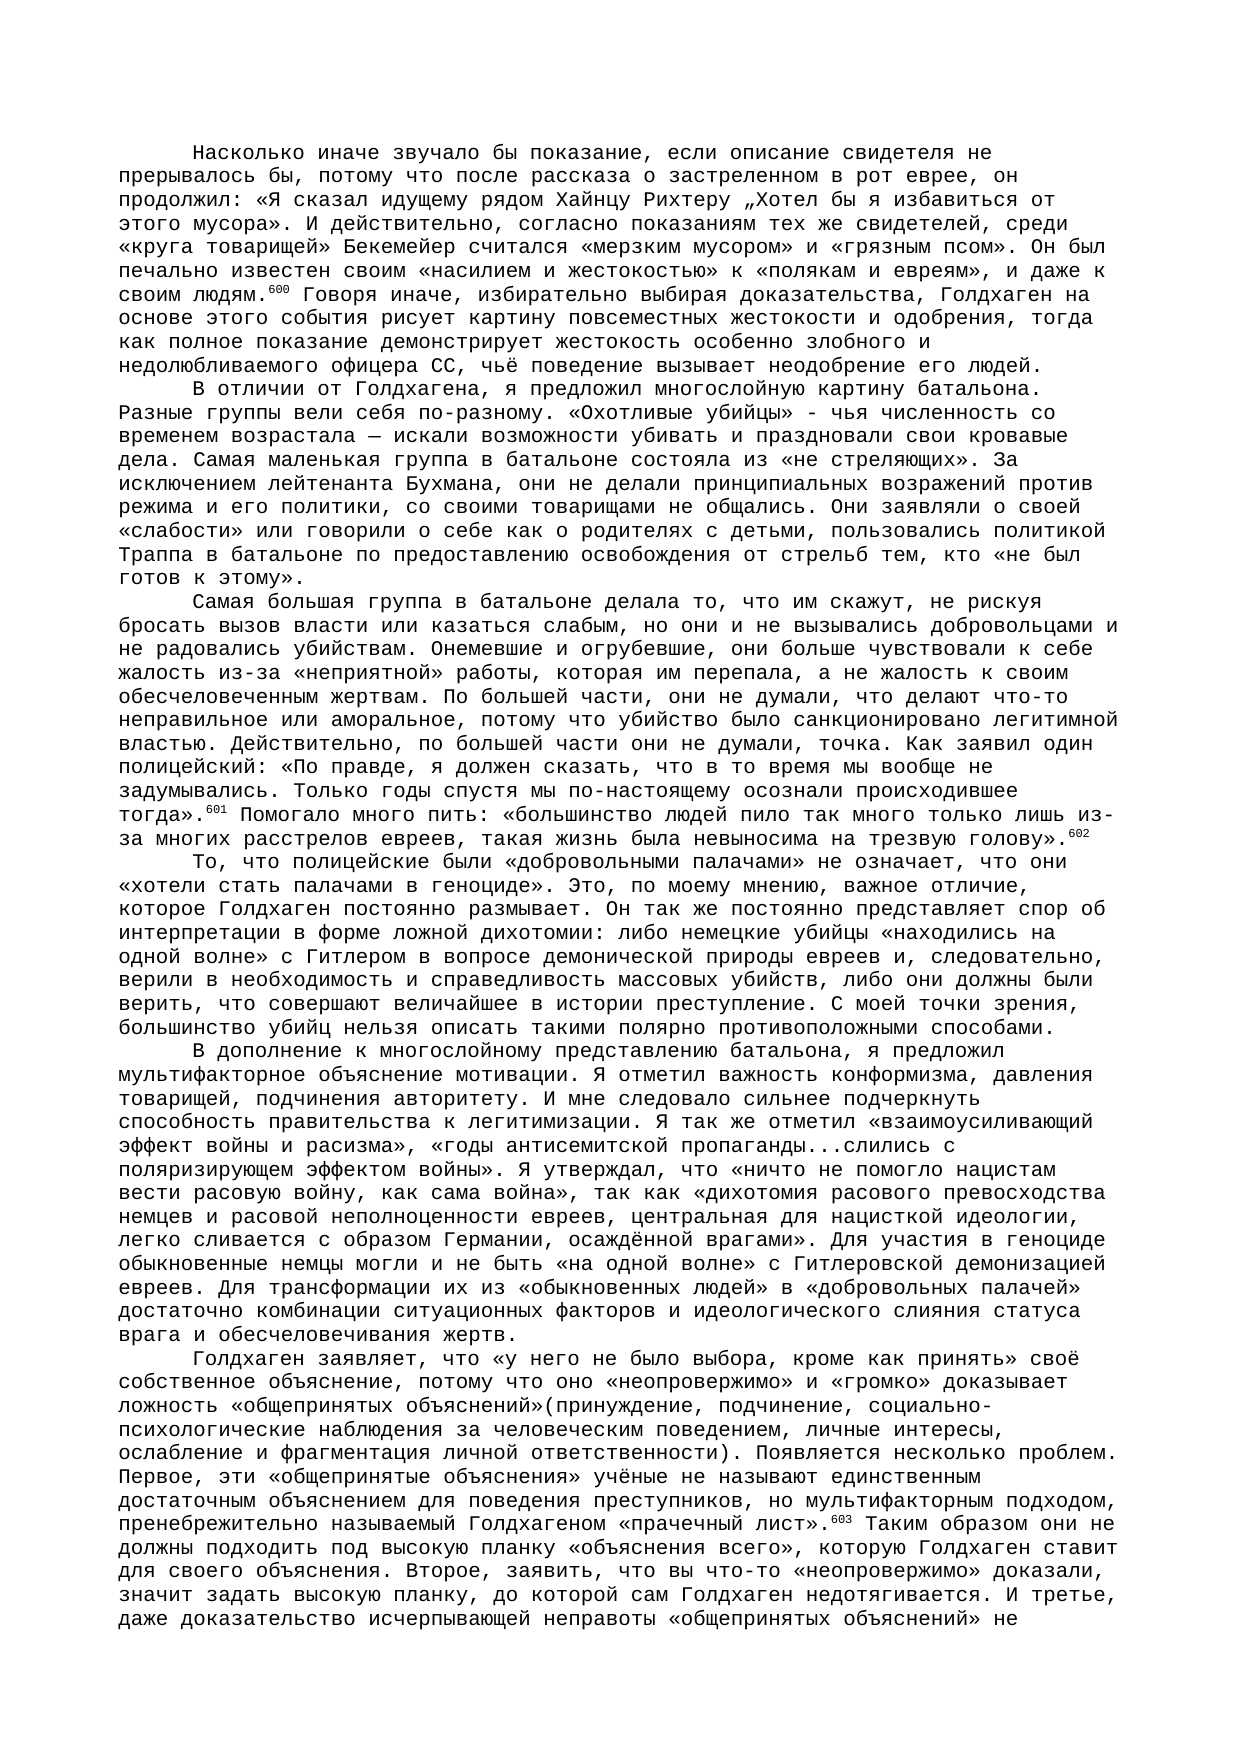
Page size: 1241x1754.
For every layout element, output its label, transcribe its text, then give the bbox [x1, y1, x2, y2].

text В дополнение к многослойному представлению батальона, я предложил мультифакторное объяснение мотивации. Я отметил важность конформизма, давления товарищей, подчинения авторитету. И мне следовало сильнее подчеркнуть способность правительства к легитимизации. Я так же отметил «взаимоусиливающий эффект войны и расизма», «годы антисемитской пропаганды...слились с поляризирующем эффектом войны». Я утверждал, что «ничто не помогло нацистам вести расовую войну, как сама война», так как «дихотомия расового превосходства немцев и расовой неполноценности евреев, центральная для нацисткой идеологии, легко сливается с образом Германии, осаждённой врагами». Для участия в геноциде обыкновенные немцы могли и не быть «на одной волне» с Гитлеровской демонизацией евреев. Для трансформации их из «обыкновенных людей» в «добровольных палачей» достаточно комбинации ситуационных факторов и идеологического слияния статуса врага и обесчеловечивания жертв. [118, 1040, 1122, 1348]
text Насколько иначе звучало бы показание, если описание свидетеля не прерывалось бы, потому что после рассказа о застреленном в рот еврее, он продолжил: «Я сказал идущему рядом Хайнцу Рихтеру „Хотел бы я избавиться от этого мусора». И действительно, согласно показаниям тех же свидетелей, среди «круга товарищей» Бекемейер считался «мерзким мусором» и «грязным псом». Он был печально известен своим «насилием и жестокостью» к «полякам и евреям», и даже к своим людям. Говоря иначе, избирательно выбирая доказательства, Голдхаген на основе этого события рисует картину повсеместных жестокости и одобрения, тогда как полное показание демонстрирует жестокость особенно злобного и недолюбливаемого офицера СС, чьё поведение вызывает неодобрение его людей. [118, 142, 1122, 378]
text Голдхаген заявляет, что «у него не было выбора, кроме как принять» своё собственное объяснение, потому что оно «неопровержимо» и «громко» доказывает ложность «общепринятых объяснений»(принуждение, подчинение, социально-психологические наблюдения за человеческим поведением, личные интересы, ослабление и фрагментация личной ответственности). Появляется несколько проблем. Первое, эти «общепринятые объяснения» учёные не называют единственным достаточным объяснением для поведения преступников, но мультифакторным подходом, пренебрежительно называемый Голдхагеном «прачечный лист». Таким образом они не должны подходить под высокую планку «объяснения всего», которую Голдхаген ставит для своего объяснения. Второе, заявить, что вы что-то «неопровержимо» доказали, значит задать высокую планку, до которой сам Голдхаген недотягивается. И третье, даже доказательство исчерпывающей неправоты «общепринятых объяснений» не [118, 1348, 1122, 1631]
text Самая большая группа в батальоне делала то, что им скажут, не рискуя бросать вызов власти или казаться слабым, но они и не вызывались добровольцами и не радовались убийствам. Онемевшие и огрубевшие, они больше чувствовали к себе жалость из-за «неприятной» работы, которая им перепала, а не жалость к своим обесчеловеченным жертвам. По большей части, они не думали, что делают что-то неправильное или аморальное, потому что убийство было санкционировано легитимной властью. Действительно, по большей части они не думали, точка. Как заявил один полицейский: «По правде, я должен сказать, что в то время мы вообще не задумывались. Только годы спустя мы по-настоящему осознали происходившее тогда». Помогало много пить: «большинство людей пило так много только лишь из-за многих расстрелов евреев, такая жизнь была невыносима на трезвую голову». [118, 591, 1122, 851]
text В отличии от Голдхагена, я предложил многослойную картину батальона. Разные группы вели себя по-разному. «Охотливые убийцы» - чья численность со временем возрастала — искали возможности убивать и праздновали свои кровавые дела. Самая маленькая группа в батальоне состояла из «не стреляющих». За исключением лейтенанта Бухмана, они не делали принципиальных возражений против режима и его политики, со своими товарищами не общались. Они заявляли о своей «слабости» или говорили о себе как о родителях с детьми, пользовались политикой Траппа в батальоне по предоставлению освобождения от стрельб тем, кто «не был готов к этому». [118, 378, 1122, 591]
text То, что полицейские были «добровольными палачами» не означает, что они «хотели стать палачами в геноциде». Это, по моему мнению, важное отличие, которое Голдхаген постоянно размывает. Он так же постоянно представляет спор об интерпретации в форме ложной дихотомии: либо немецкие убийцы «находились на одной волне» с Гитлером в вопросе демонической природы евреев и, следовательно, верили в необходимость и справедливость массовых убийств, либо они должны были верить, что совершают величайшее в истории преступление. С моей точки зрения, большинство убийц нельзя описать такими полярно противоположными способами. [118, 851, 1122, 1040]
